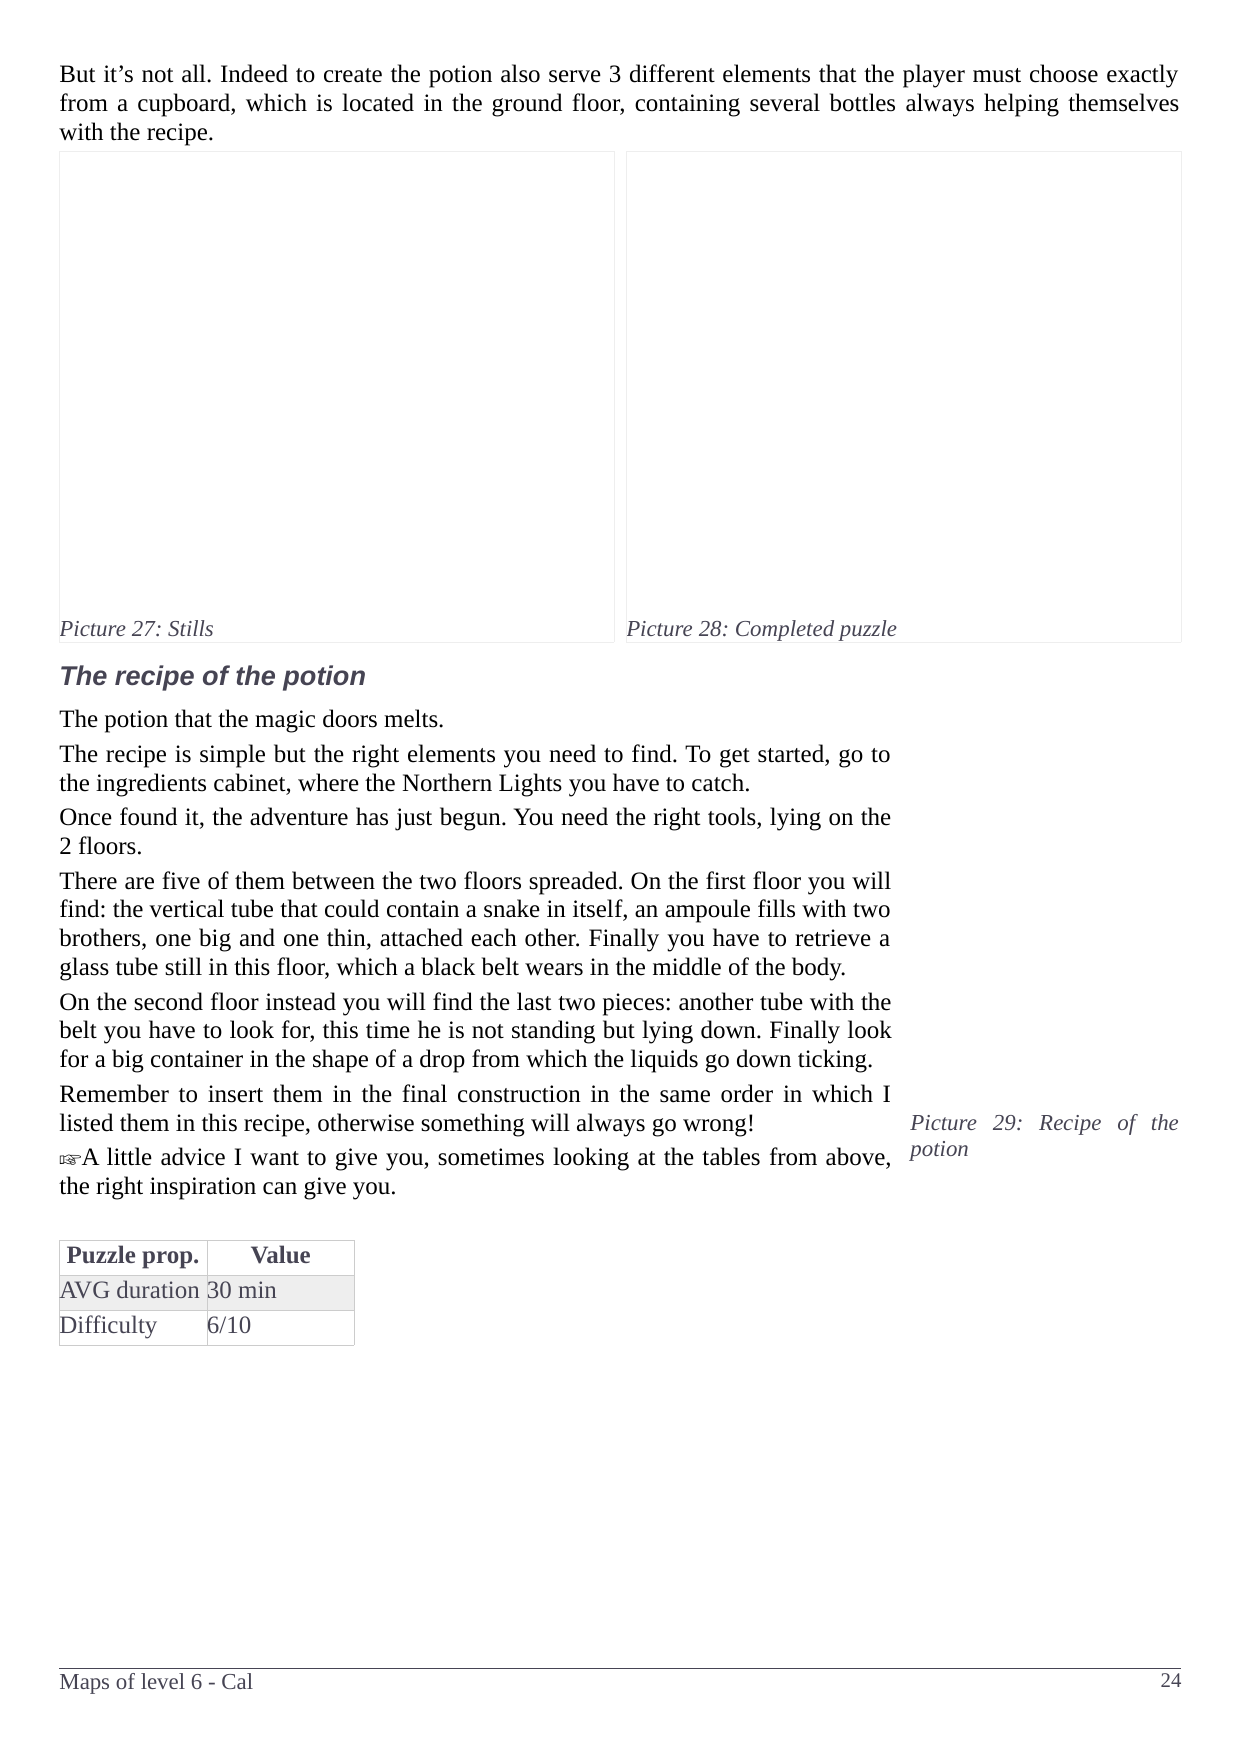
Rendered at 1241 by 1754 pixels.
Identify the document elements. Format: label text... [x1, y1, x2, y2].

table_cell 30 min [208, 1276, 354, 1310]
table_header [631, 622, 637, 629]
table_header [59, 643, 614, 648]
text But it’s not all. Indeed to create the potion also serve 3 different elements that the player must choose exactly from a cupboard, which is located in the ground floor, containing several bottles always helping themselves with the recipe. [59, 59, 1181, 145]
table_cell Difficulty [60, 1311, 207, 1345]
table_cell AVG duration [60, 1276, 207, 1310]
text The potion that the magic doors melts. [59, 704, 892, 733]
text Picture 29: Recipe of the potion [910, 660, 1181, 1161]
table_header [626, 643, 1181, 648]
text Remember to insert them in the final construction in the same order in which I listed them in this recipe, otherwise something will always go wrong! [59, 1079, 892, 1136]
text ☞A little advice I want to give you, sometimes looking at the tables from above, the right inspiration can give you. [59, 1142, 1181, 1200]
table_header [60, 152, 614, 642]
table_header [614, 151, 626, 648]
table_header [64, 622, 70, 629]
table_header Value [208, 1241, 354, 1275]
text Once found it, the adventure has just begun. You need the right tools, lying on the 2 floors. [59, 802, 892, 860]
text There are five of them between the two floors spreaded. On the first floor you will find: the vertical tube that could contain a snake in itself, an ampoule fills with two brothers, one big and one thin, attached each other. Finally you have to retrieve a glass tube still in this floor, which a black belt wears in the middle of the body. [59, 866, 892, 981]
subtitle The recipe of the potion [59, 648, 1181, 1161]
text On the second floor instead you will find the last two pieces: another tube with the belt you have to look for, this time he is not standing but lying down. Finally look for a big container in the shape of a drop from which the liquids go down ticking. [59, 987, 892, 1073]
text The recipe is simple but the right elements you need to find. To get started, go to the ingredients cabinet, where the Northern Lights you have to catch. [59, 739, 892, 796]
table_header Puzzle prop. [60, 1241, 207, 1275]
table_cell 6/10 [208, 1311, 354, 1345]
table_header [627, 152, 1181, 642]
